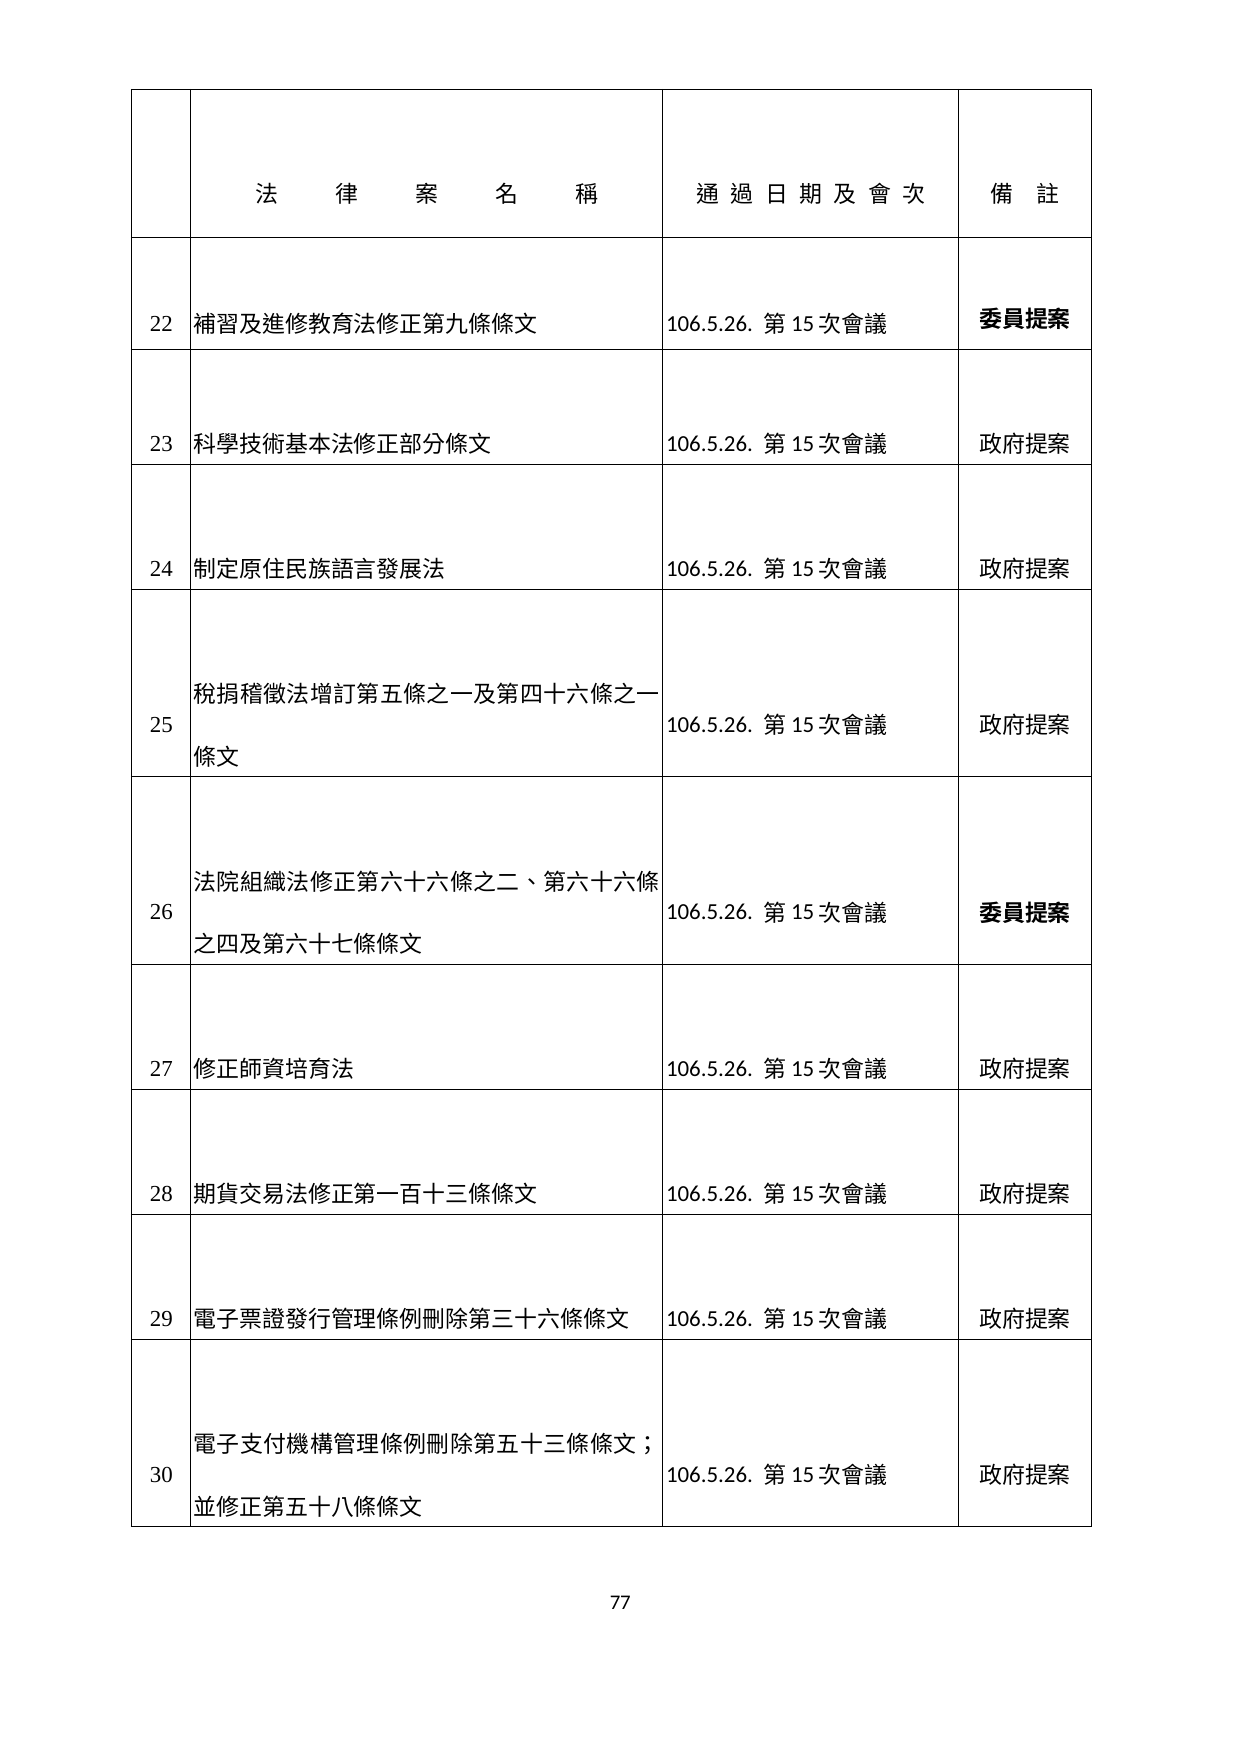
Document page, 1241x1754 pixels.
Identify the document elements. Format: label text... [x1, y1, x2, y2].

table_cell 政府提案 [959, 465, 1091, 589]
table_cell 106.5.26. 第15次會議 [663, 1090, 958, 1214]
table_cell 30 [132, 1340, 190, 1526]
table_cell 委員提案 [959, 777, 1091, 964]
table_cell 政府提案 [959, 1215, 1091, 1339]
table_cell 23 [132, 350, 190, 464]
table_cell 政府提案 [959, 350, 1091, 464]
table_cell 27 [132, 965, 190, 1089]
table_cell 106.5.26. 第15次會議 [663, 238, 958, 349]
table_cell 電子票證發行管理條例刪除第三十六條條文 [191, 1215, 662, 1339]
table_cell 106.5.26. 第15次會議 [663, 350, 958, 464]
table_cell 106.5.26. 第15次會議 [663, 965, 958, 1089]
table_cell 106.5.26. 第15次會議 [663, 590, 958, 776]
table_header 備 註 [959, 90, 1091, 237]
table_cell 委員提案 [959, 238, 1091, 349]
table_cell 25 [132, 590, 190, 776]
table_cell 106.5.26. 第15次會議 [663, 777, 958, 964]
table_cell 補習及進修教育法修正第九條條文 [191, 238, 662, 349]
table_cell 稅捐稽徵法增訂第五條之一及第四十六條之一條文 [191, 590, 662, 776]
table_cell 政府提案 [959, 1090, 1091, 1214]
table_cell 26 [132, 777, 190, 964]
table_cell 29 [132, 1215, 190, 1339]
table_cell 科學技術基本法修正部分條文 [191, 350, 662, 464]
table_cell 106.5.26. 第15次會議 [663, 1340, 958, 1526]
table_cell 106.5.26. 第15次會議 [663, 465, 958, 589]
table_cell 28 [132, 1090, 190, 1214]
table_header 法 律 案 名 稱 [191, 90, 662, 237]
table_header 通 過 日 期 及 會 次 [663, 90, 958, 237]
table_cell 22 [132, 238, 190, 349]
table_cell 制定原住民族語言發展法 [191, 465, 662, 589]
table_header [132, 90, 190, 237]
table_cell 政府提案 [959, 965, 1091, 1089]
table_cell 修正師資培育法 [191, 965, 662, 1089]
table_cell 24 [132, 465, 190, 589]
table_cell 106.5.26. 第15次會議 [663, 1215, 958, 1339]
table_cell 政府提案 [959, 590, 1091, 776]
table_cell 法院組織法修正第六十六條之二、第六十六條之四及第六十七條條文 [191, 777, 662, 964]
table_cell 政府提案 [959, 1340, 1091, 1526]
table_cell 期貨交易法修正第一百十三條條文 [191, 1090, 662, 1214]
table_cell 電子支付機構管理條例刪除第五十三條條文；並修正第五十八條條文 [191, 1340, 662, 1526]
